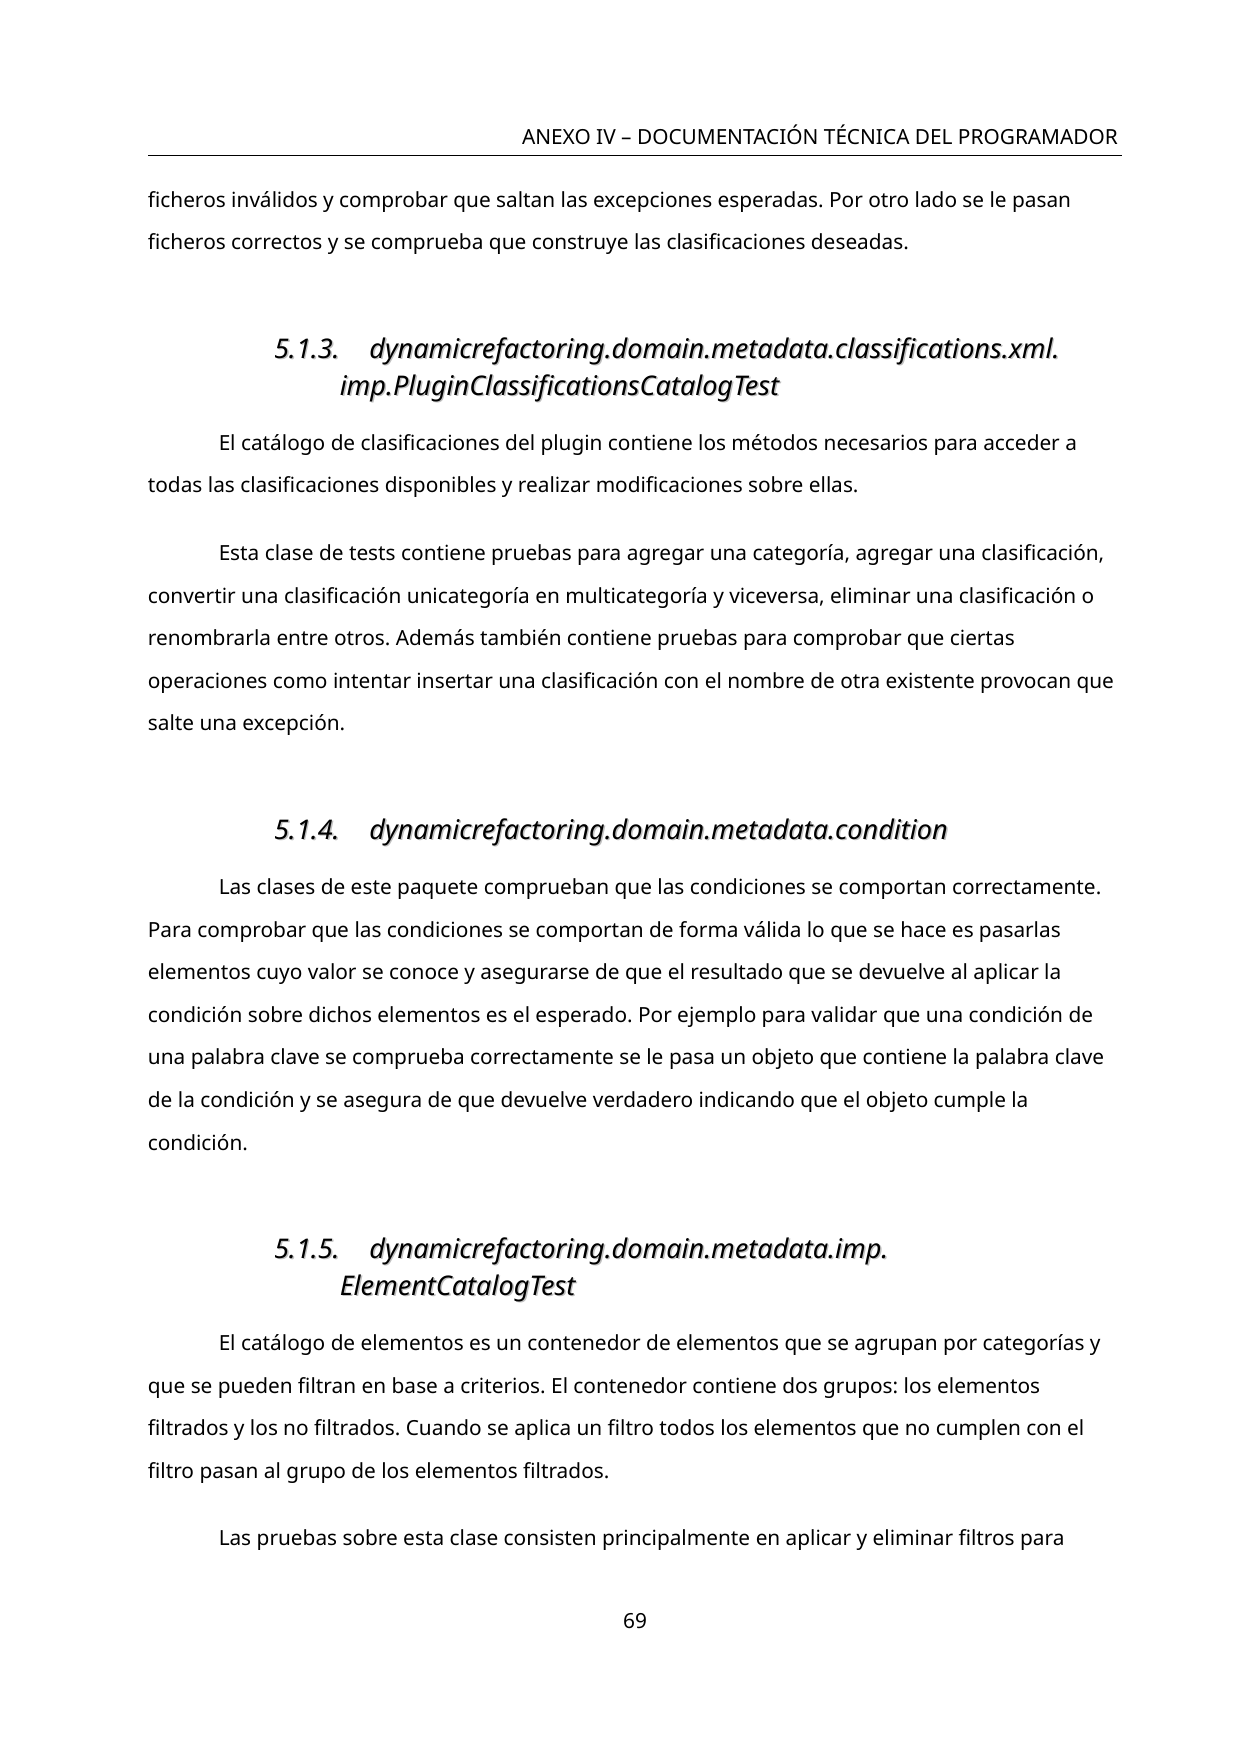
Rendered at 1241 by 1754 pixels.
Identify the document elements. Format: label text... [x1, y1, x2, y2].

text ficheros inválidos y comprobar que saltan las excepciones esperadas. Por otro lado se le pasan ficheros correctos y se comprueba que construye las clasificaciones deseadas. [148, 185, 1122, 256]
text Esta clase de tests contiene pruebas para agregar una categoría, agregar una clasificación, convertir una clasificación unicategoría en multicategoría y viceversa, eliminar una clasificación o renombrarla entre otros. Además también contiene pruebas para comprobar que ciertas operaciones como intentar insertar una clasificación con el nombre de otra existente provocan que salte una excepción. [148, 538, 1122, 737]
subtitle dynamicrefactoring.domain.metadata.classifications.xml. imp.PluginClassificationsCatalogTest [339, 329, 1122, 403]
subtitle dynamicrefactoring.domain.metadata.imp. ElementCatalogTest [339, 1229, 1122, 1303]
text Las pruebas sobre esta clase consisten principalmente en aplicar y eliminar filtros para [148, 1523, 1122, 1552]
text El catálogo de elementos es un contenedor de elementos que se agrupan por categorías y que se pueden filtran en base a criterios. El contenedor contiene dos grupos: los elementos filtrados y los no filtrados. Cuando se aplica un filtro todos los elementos que no cumplen con el filtro pasan al grupo de los elementos filtrados. [148, 1328, 1122, 1484]
text El catálogo de clasificaciones del plugin contiene los métodos necesarios para acceder a todas las clasificaciones disponibles y realizar modificaciones sobre ellas. [148, 428, 1122, 499]
text Las clases de este paquete comprueban que las condiciones se comportan correctamente. Para comprobar que las condiciones se comportan de forma válida lo que se hace es pasarlas elementos cuyo valor se conoce y asegurarse de que el resultado que se devuelve al aplicar la condición sobre dichos elementos es el esperado. Por ejemplo para validar que una condición de una palabra clave se comprueba correctamente se le pasa un objeto que contiene la palabra clave de la condición y se asegura de que devuelve verdadero indicando que el objeto cumple la condición. [148, 872, 1122, 1156]
subtitle dynamicrefactoring.domain.metadata.condition [339, 810, 1122, 847]
